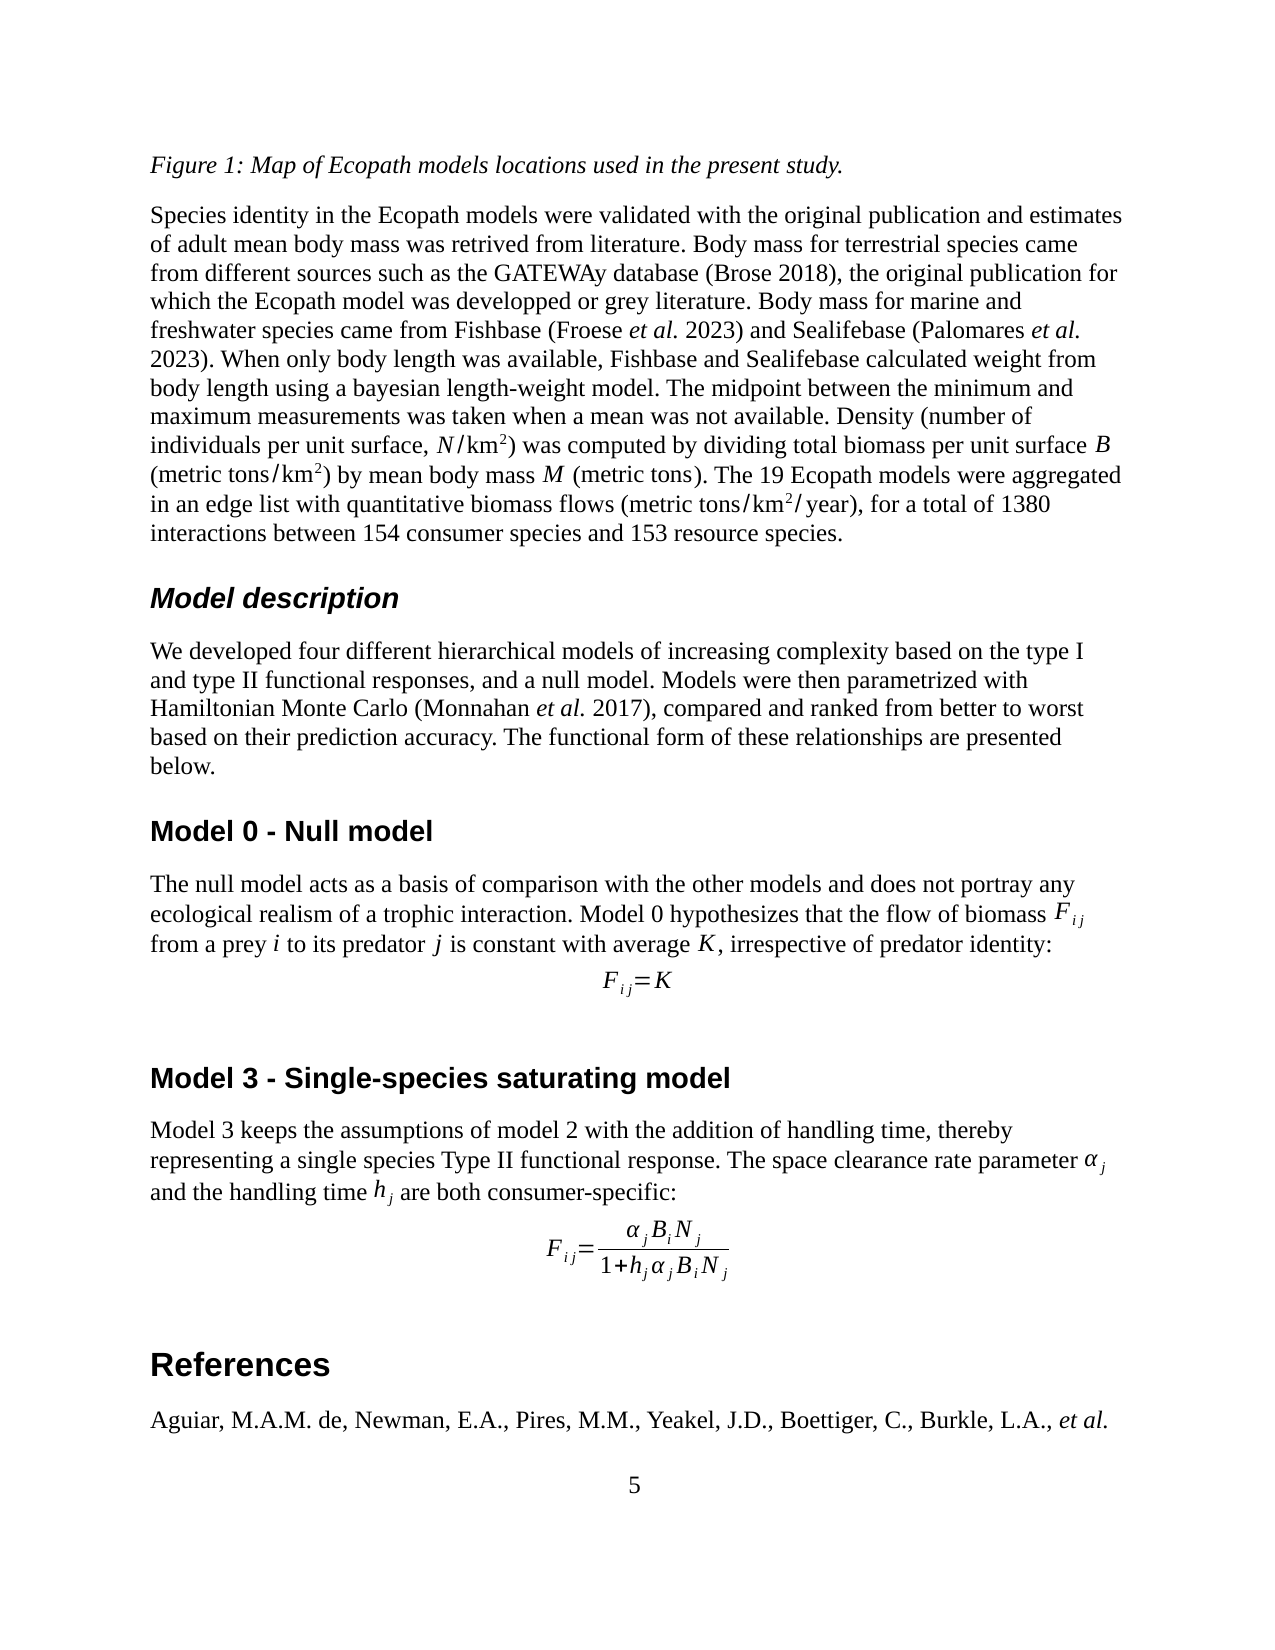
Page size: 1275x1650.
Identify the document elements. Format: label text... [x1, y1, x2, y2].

subtitle Model 0 - Null model [150, 814, 1125, 847]
subtitle Model 3 - Single-species saturating model [150, 1061, 1125, 1094]
subtitle Model description [150, 581, 1125, 614]
text We developed four different hierarchical models of increasing complexity based on the type I and type II functional responses, and a null model. Models were then parametrized with Hamiltonian Monte Carlo (Monnahan et al. 2017), compared and ranked from better to worst based on their prediction accuracy. The functional form of these relationships are presented below. [150, 636, 1125, 780]
text Figure 1: Map of Ecopath models locations used in the present study. [150, 150, 1125, 179]
text Aguiar, M.A.M. de, Newman, E.A., Pires, M.M., Yeakel, J.D., Boettiger, C., Burkle, L.A., et al. [150, 1405, 1125, 1434]
subtitle References [150, 1345, 1125, 1384]
text Model 3 keeps the assumptions of model 2 with the addition of handling time, thereby representing a single species Type II functional response. The space clearance rate parameter and the handling time are both consumer-specific: [150, 1116, 1125, 1207]
text Species identity in the Ecopath models were validated with the original publication and estimates of adult mean body mass was retrived from literature. Body mass for terrestrial species came from different sources such as the GATEWAy database (Brose 2018), the original publication for which the Ecopath model was developped or grey literature. Body mass for marine and freshwater species came from Fishbase (Froese et al. 2023) and Sealifebase (Palomares et al. 2023). When only body length was available, Fishbase and Sealifebase calculated weight from body length using a bayesian length-weight model. The midpoint between the minimum and maximum measurements was taken when a mean was not available. Density (number of individuals per unit surface, ) was computed by dividing total biomass per unit surface () by mean body mass (). The 19 Ecopath models were aggregated in an edge list with quantitative biomass flows (), for a total of 1380 interactions between 154 consumer species and 153 resource species. [150, 200, 1125, 547]
text The null model acts as a basis of comparison with the other models and does not portray any ecological realism of a trophic interaction. Model 0 hypothesizes that the flow of biomass from a prey to its predator is constant with average , irrespective of predator identity: [150, 869, 1125, 958]
